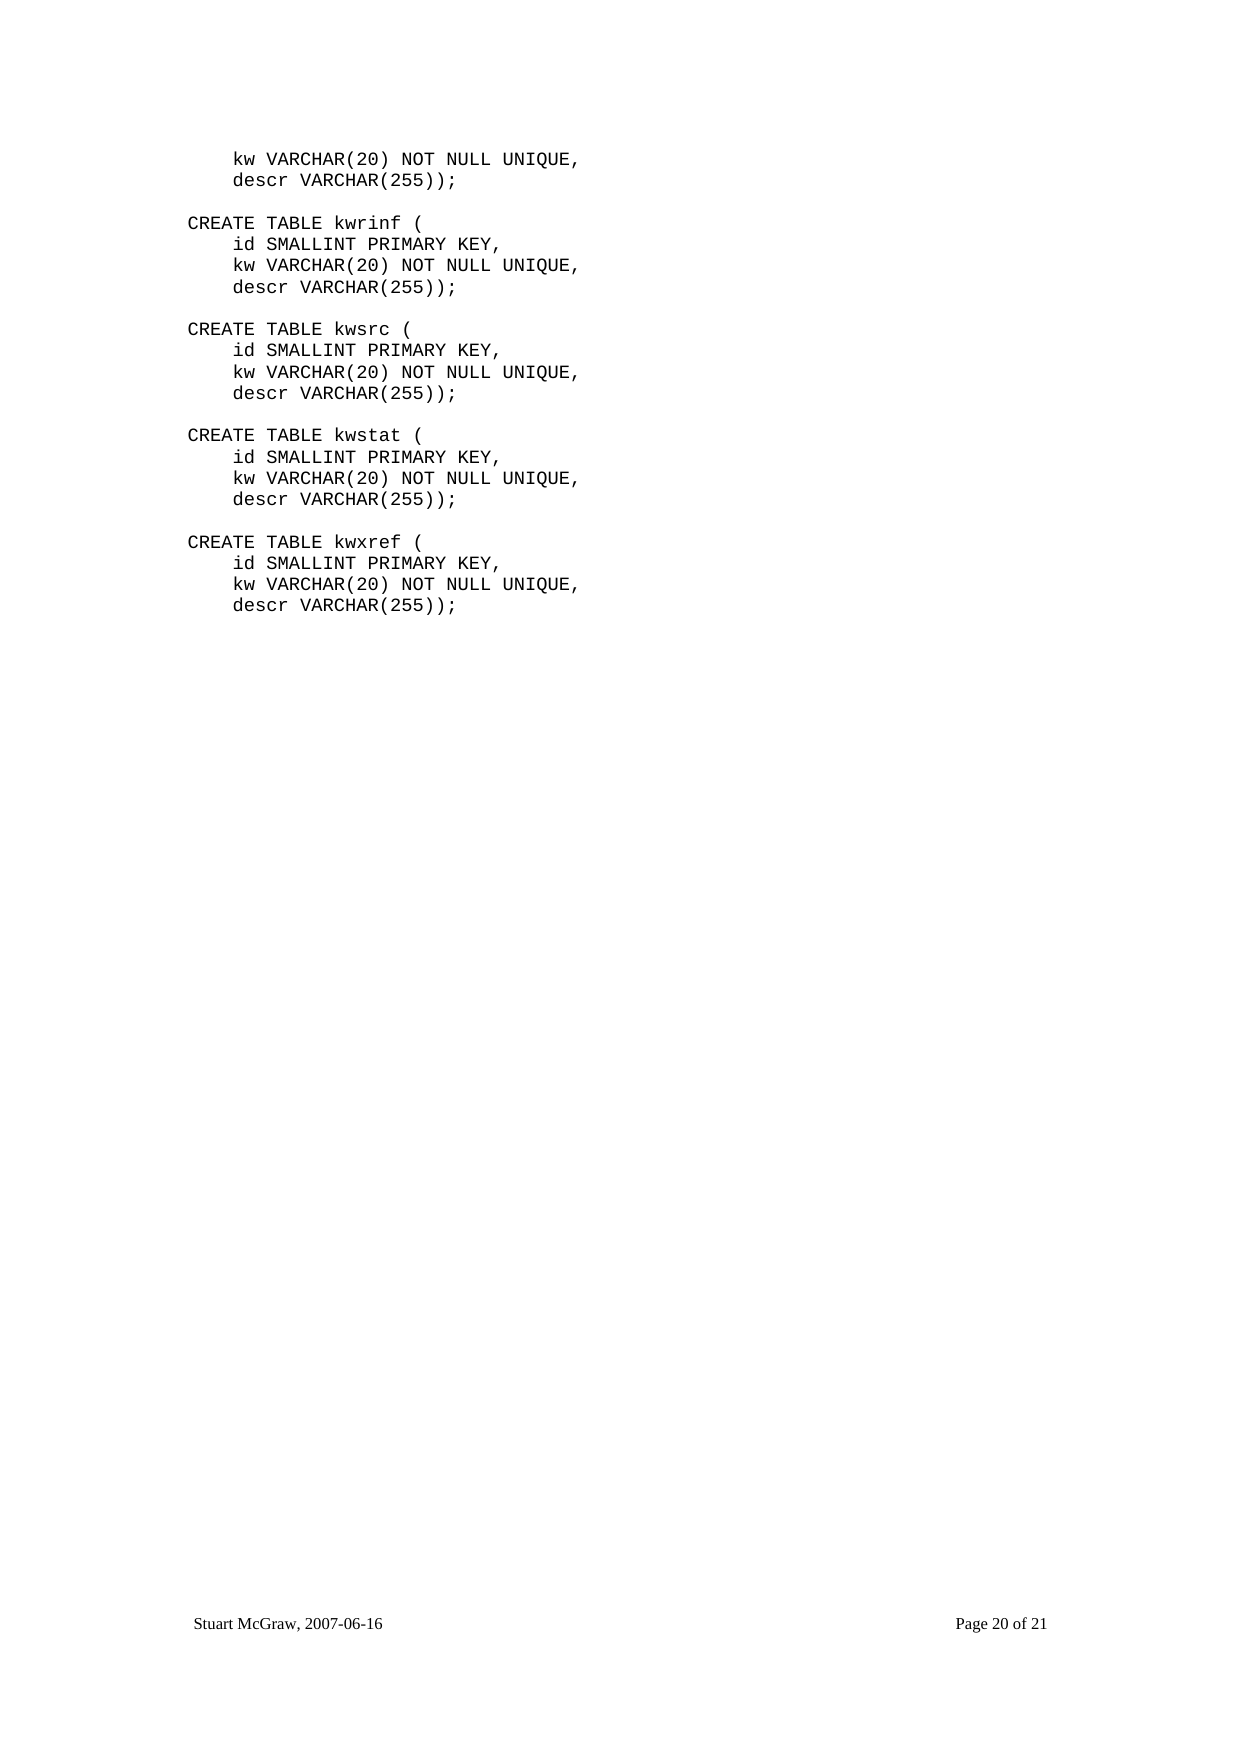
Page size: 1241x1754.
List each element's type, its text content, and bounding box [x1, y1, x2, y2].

text kw VARCHAR(20) NOT NULL UNIQUE, descr VARCHAR(255)); CREATE TABLE kwrinf ( id SMALLINT PRIMARY KEY, kw VARCHAR(20) NOT NULL UNIQUE, descr VARCHAR(255)); CREATE TABLE kwsrc ( id SMALLINT PRIMARY KEY, kw VARCHAR(20) NOT NULL UNIQUE, descr VARCHAR(255)); CREATE TABLE kwstat ( id SMALLINT PRIMARY KEY, kw VARCHAR(20) NOT NULL UNIQUE, descr VARCHAR(255)); CREATE TABLE kwxref ( id SMALLINT PRIMARY KEY, kw VARCHAR(20) NOT NULL UNIQUE, descr VARCHAR(255)); [187, 150, 1053, 645]
